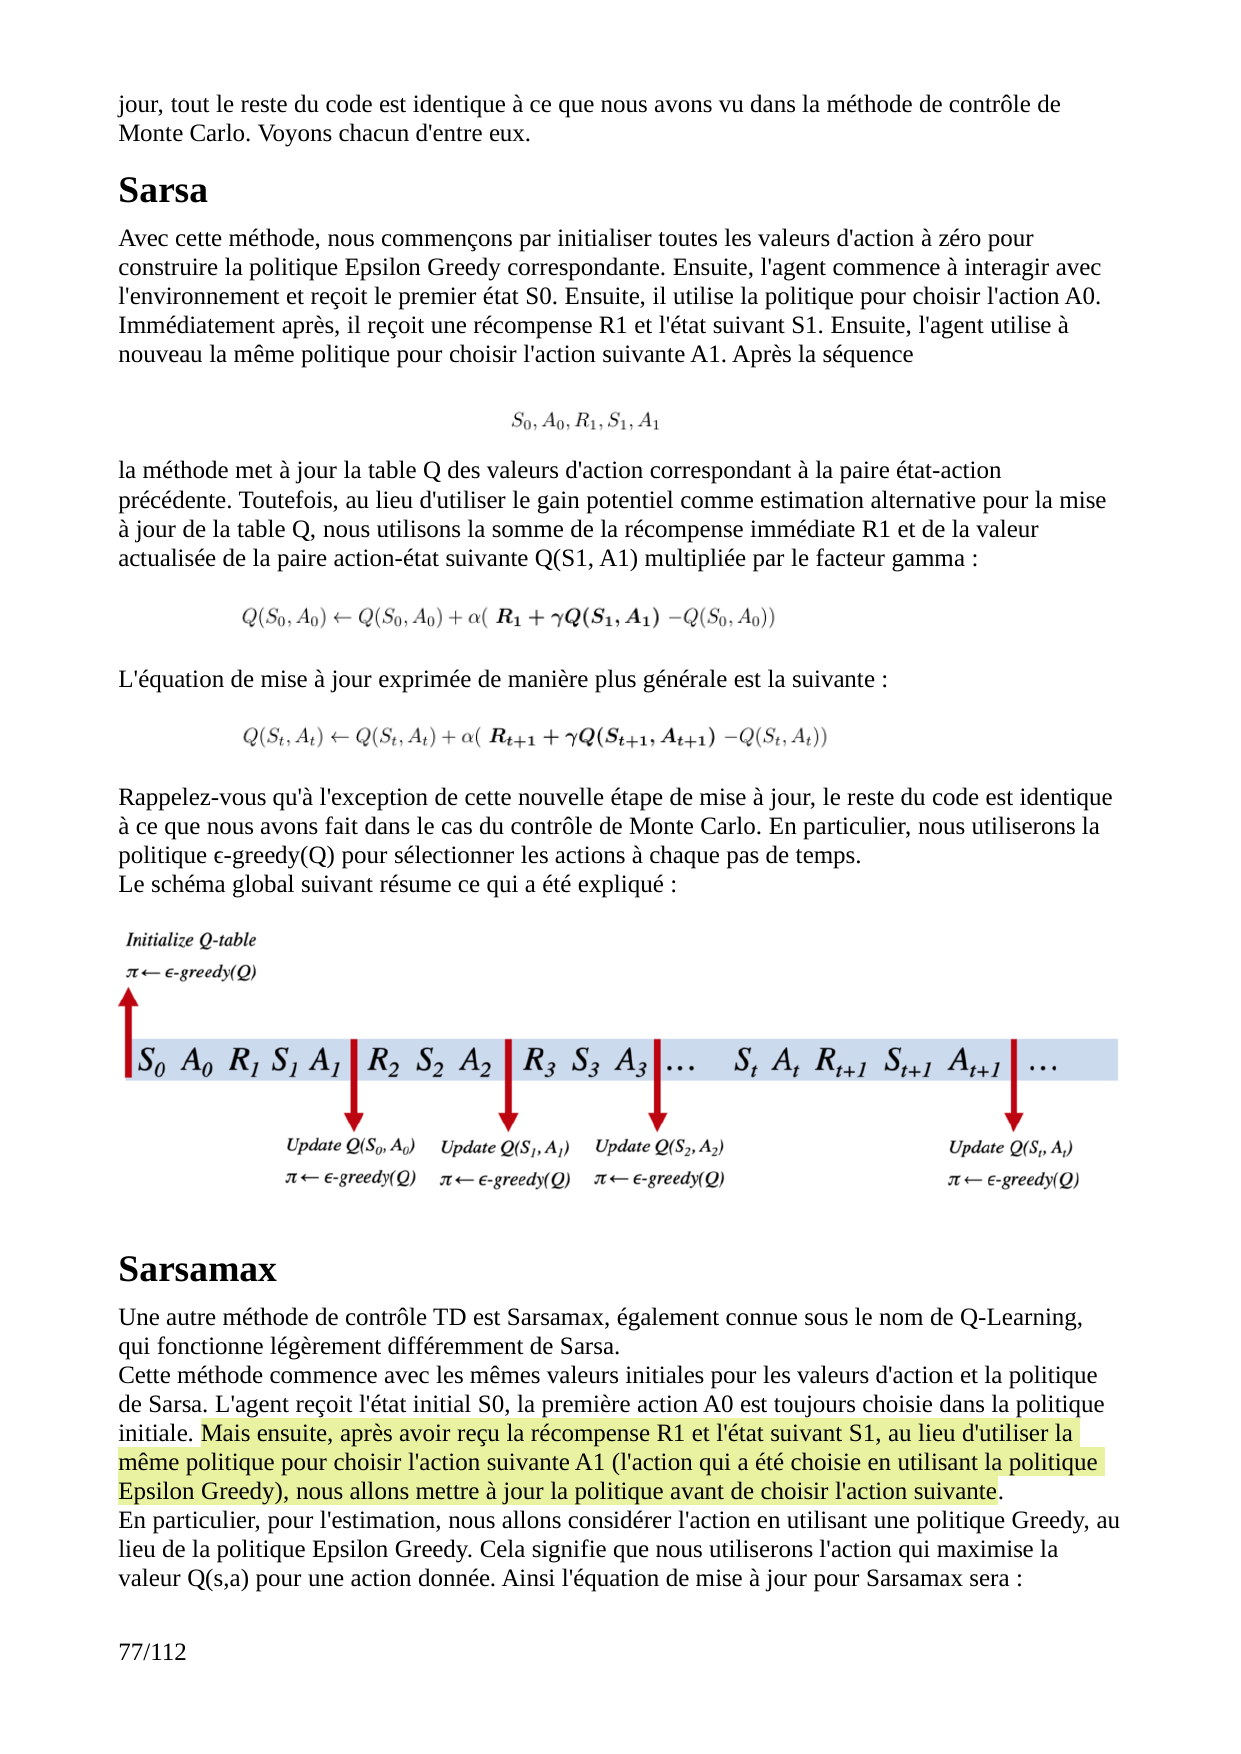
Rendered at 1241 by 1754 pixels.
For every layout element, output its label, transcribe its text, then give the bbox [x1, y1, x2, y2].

text En particulier, pour l'estimation, nous allons considérer l'action en utilisant une politique Greedy, au lieu de la politique Epsilon Greedy. Cela signifie que nous utiliserons l'action qui maximise la valeur Q(s,a) pour une action donnée. Ainsi l'équation de mise à jour pour Sarsamax sera : [118, 1505, 1122, 1592]
subtitle Sarsamax [118, 1246, 1122, 1289]
text Le schéma global suivant résume ce qui a été expliqué : [118, 869, 1122, 898]
picture [350, 397, 890, 440]
text la méthode met à jour la table Q des valeurs d'action correspondant à la paire état-action précédente. Toutefois, au lieu d'utiliser le gain potentiel comme estimation alternative pour la mise à jour de la table Q, nous utilisons la somme de la récompense immédiate R1 et de la valeur actualisée de la paire action-état suivante Q(S1, A1) multipliée par le facteur gamma : [118, 455, 1122, 572]
text Cette méthode commence avec les mêmes valeurs initiales pour les valeurs d'action et la politique de Sarsa. L'agent reçoit l'état initial S0, la première action A0 est toujours choisie dans la politique initiale. Mais ensuite, après avoir reçu la récompense R1 et l'état suivant S1, au lieu d'utiliser la même politique pour choisir l'action suivante A1 (l'action qui a été choisie en utilisant la politique Epsilon Greedy), nous allons mettre à jour la politique avant de choisir l'action suivante. [118, 1360, 1122, 1505]
text Avec cette méthode, nous commençons par initialiser toutes les valeurs d'action à zéro pour construire la politique Epsilon Greedy correspondante. Ensuite, l'agent commence à interagir avec l'environnement et reçoit le premier état S0. Ensuite, il utilise la politique pour choisir l'action A0. Immédiatement après, il reçoit une récompense R1 et l'état suivant S1. Ensuite, l'agent utilise à nouveau la même politique pour choisir l'action suivante A1. Après la séquence [118, 223, 1122, 368]
text Rappelez-vous qu'à l'exception de cette nouvelle étape de mise à jour, le reste du code est identique à ce que nous avons fait dans le cas du contrôle de Monte Carlo. En particulier, nous utiliserons la politique ϵ-greedy(Q) pour sélectionner les actions à chaque pas de temps. [118, 782, 1122, 869]
text L'équation de mise à jour exprimée de manière plus générale est la suivante : [118, 664, 1122, 693]
picture [118, 926, 1123, 1197]
text jour, tout le reste du code est identique à ce que nous avons vu dans la méthode de contrôle de Monte Carlo. Voyons chacun d'entre eux. [118, 88, 1122, 147]
picture [234, 722, 1007, 753]
text Une autre méthode de contrôle TD est Sarsamax, également connue sous le nom de Q-Learning, qui fonctionne légèrement différemment de Sarsa. [118, 1302, 1122, 1360]
subtitle Sarsa [118, 167, 1122, 210]
picture [235, 600, 1005, 636]
